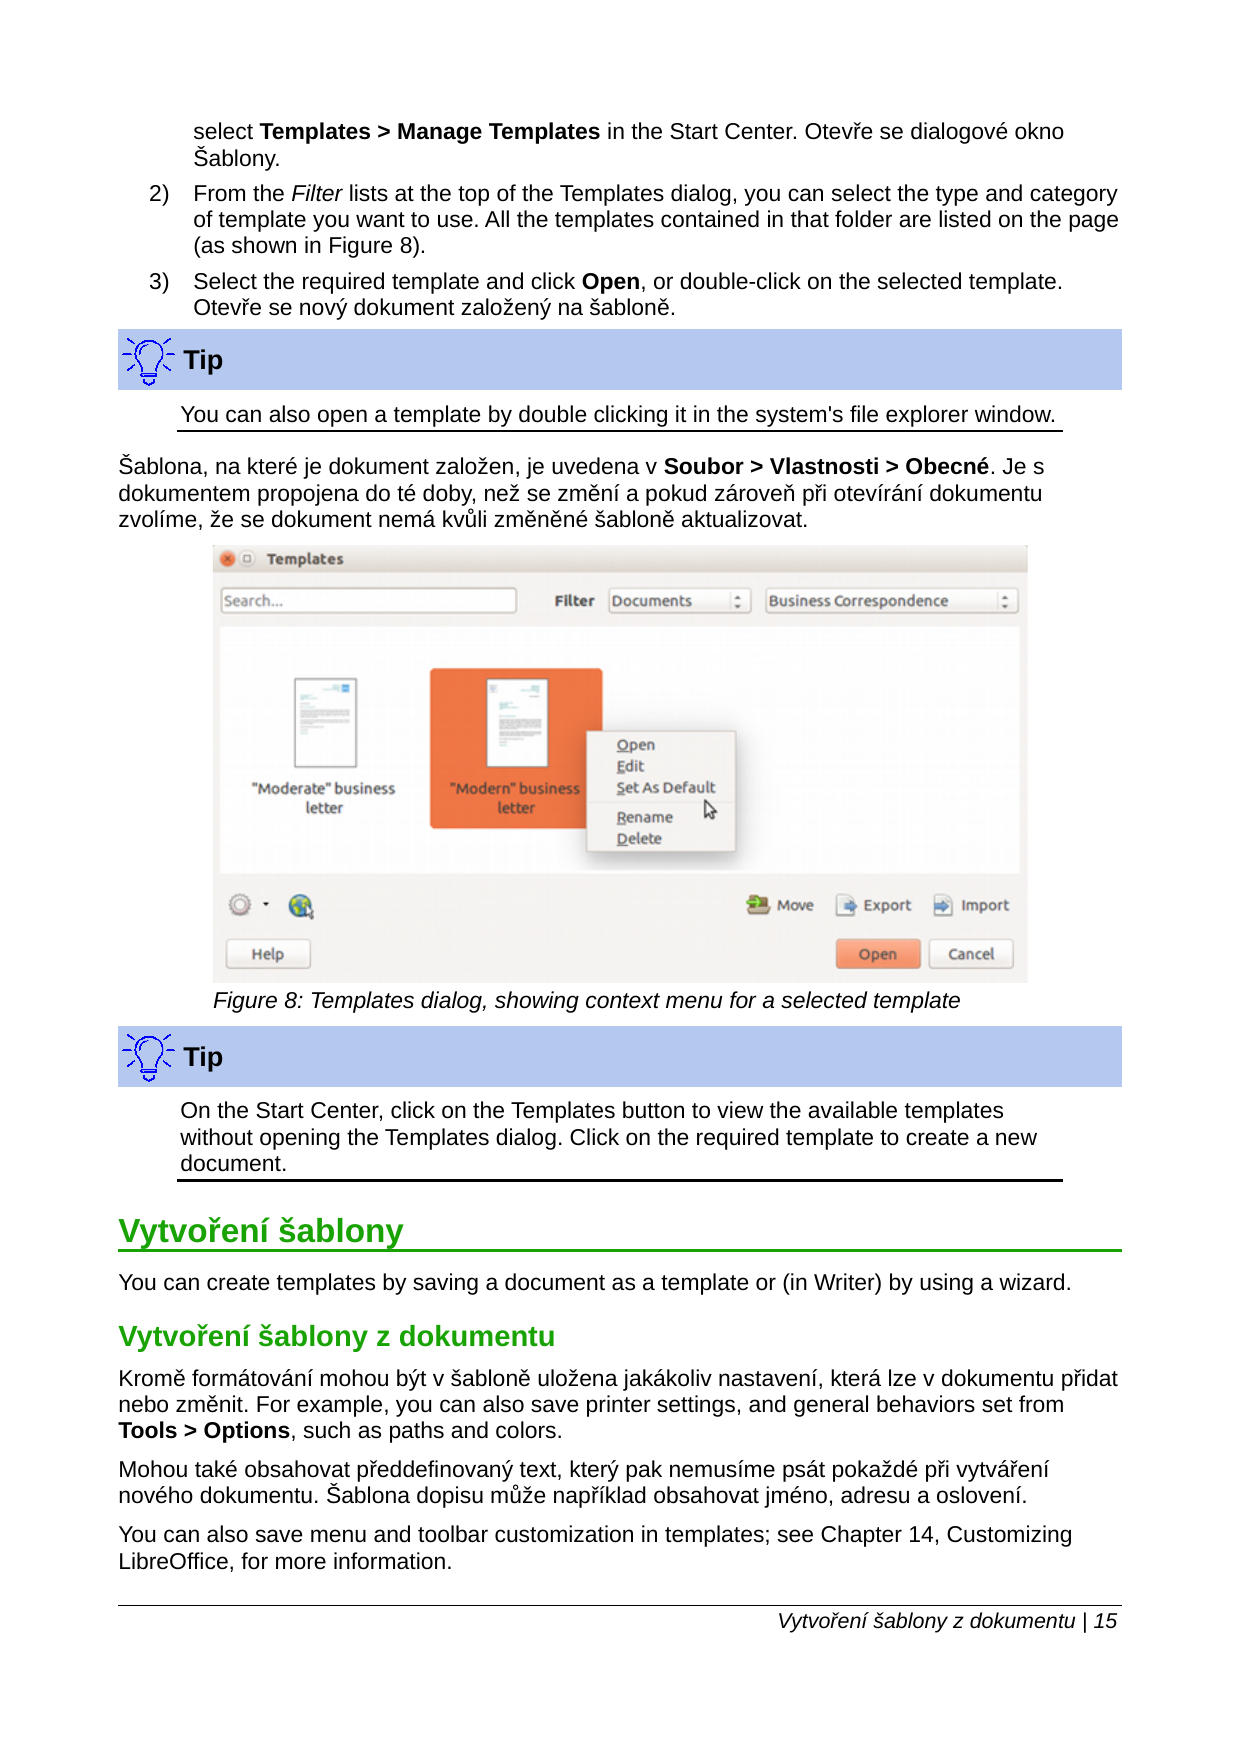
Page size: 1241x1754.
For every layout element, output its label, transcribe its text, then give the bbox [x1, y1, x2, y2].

picture [119, 330, 179, 390]
picture [119, 1026, 179, 1086]
subtitle Tip [118, 1026, 1122, 1087]
text Kromě formátování mohou být v šabloně uložena jakákoliv nastavení, která lze v dokumentu přidat nebo změnit. For example, you can also save printer settings, and general behaviors set from Tools > Options, such as paths and colors. [118, 1364, 1122, 1444]
list From the Filter lists at the top of the Templates dialog, you can select the type and category of template you want to use. All the templates contained in that folder are listed on the page (as shown in Figure 8). [169, 180, 1122, 259]
text Šablona, na které je dokument založen, je uvedena v Soubor > Vlastnosti > Obecné. Je s dokumentem propojena do té doby, než se změní a pokud zároveň při otevírání dokumentu zvolíme, že se dokument nemá kvůli změněné šabloně aktualizovat. [118, 453, 1122, 532]
text Figure 8: Templates dialog, showing context menu for a selected template [213, 983, 1027, 1014]
picture [212, 545, 1028, 983]
subtitle Vytvoření šablony z dokumentu [118, 1319, 1122, 1353]
list Select the required template and click Open, or double-click on the selected template. Otevře se nový dokument založený na šabloně. [169, 268, 1122, 320]
text On the Start Center, click on the Templates button to view the available templates without opening the Templates dialog. Click on the required template to create a new document. [177, 1094, 1063, 1179]
text You can also save menu and toolbar customization in templates; see Chapter 14, Customizing LibreOffice, for more information. [118, 1521, 1122, 1574]
text You can also open a template by double clicking it in the system's file explorer window. [177, 398, 1063, 430]
list select Templates > Manage Templates in the Start Center. Otevře se dialogové okno Šablony. [165, 118, 1122, 171]
subtitle Tip [118, 329, 1122, 390]
text Mohou také obsahovat předdefinovaný text, který pak nemusíme psát pokaždé při vytváření nového dokumentu. Šablona dopisu může například obsahovat jméno, adresu a oslovení. [118, 1456, 1122, 1509]
text You can create templates by saving a document as a template or (in Writer) by using a wizard. [118, 1269, 1122, 1296]
subtitle Vytvoření šablony [118, 1211, 1122, 1249]
